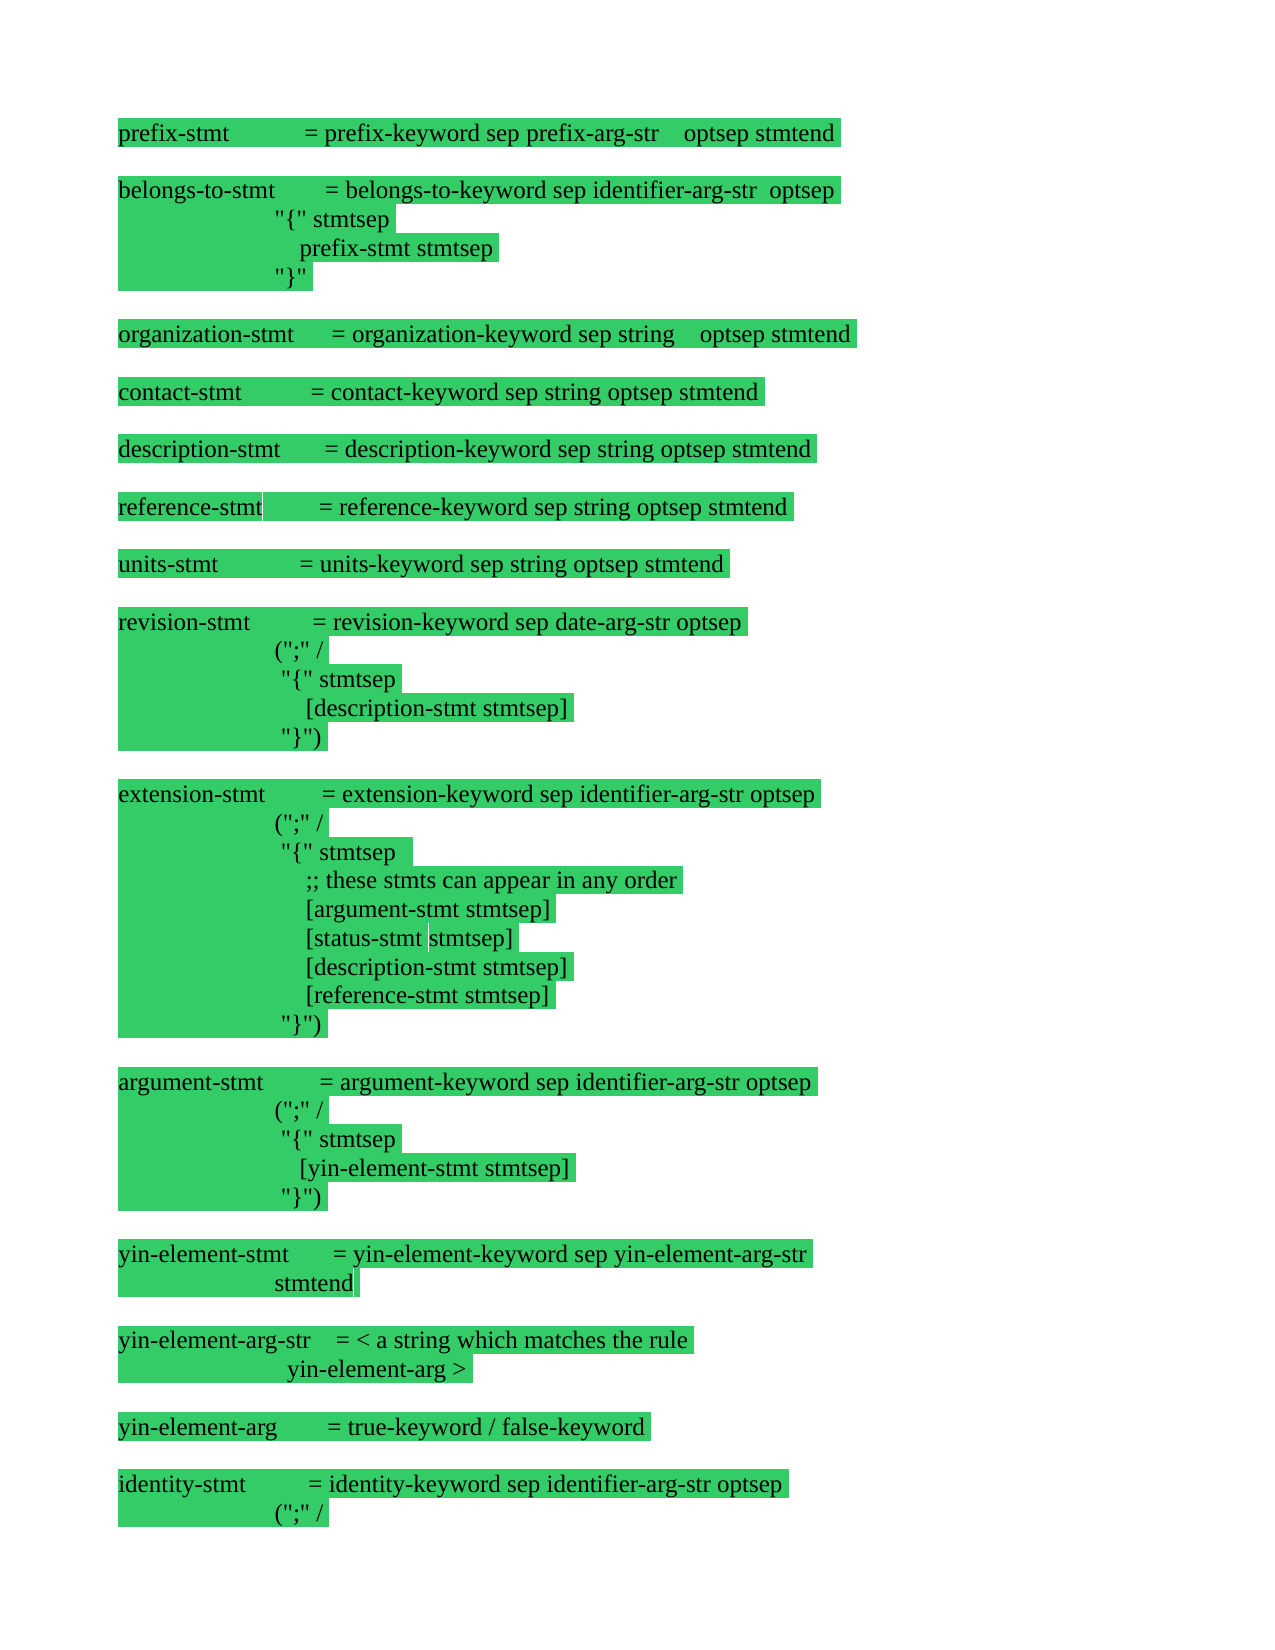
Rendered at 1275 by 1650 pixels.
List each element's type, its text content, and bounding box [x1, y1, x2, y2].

text yin-element-arg = true-keyword / false-keyword [118, 1412, 1157, 1441]
text "}") [118, 1009, 1157, 1038]
text extension-stmt = extension-keyword sep identifier-arg-str optsep [118, 779, 1157, 808]
text "}") [118, 722, 1157, 751]
text yin-element-arg-str = < a string which matches the rule [118, 1326, 1157, 1354]
text "{" stmtsep [118, 204, 1157, 233]
text (";" / [118, 808, 1157, 837]
text prefix-stmt stmtsep [118, 233, 1157, 262]
text ;; these stmts can appear in any order [118, 866, 1157, 894]
text contact-stmt = contact-keyword sep string optsep stmtend [118, 377, 1157, 406]
text identity-stmt = identity-keyword sep identifier-arg-str optsep [118, 1469, 1157, 1498]
text [description-stmt stmtsep] [118, 952, 1157, 981]
text "{" stmtsep [118, 1124, 1157, 1153]
text (";" / [118, 1498, 1157, 1527]
text stmtend [118, 1268, 1157, 1297]
text [reference-stmt stmtsep] [118, 981, 1157, 1009]
text "{" stmtsep [118, 664, 1157, 693]
text "{" stmtsep [118, 837, 1157, 866]
text description-stmt = description-keyword sep string optsep stmtend [118, 434, 1157, 463]
text belongs-to-stmt = belongs-to-keyword sep identifier-arg-str optsep [118, 176, 1157, 204]
text argument-stmt = argument-keyword sep identifier-arg-str optsep [118, 1067, 1157, 1096]
text [yin-element-stmt stmtsep] [118, 1153, 1157, 1182]
text yin-element-stmt = yin-element-keyword sep yin-element-arg-str [118, 1239, 1157, 1268]
text organization-stmt = organization-keyword sep string optsep stmtend [118, 319, 1157, 348]
text "}") [118, 1182, 1157, 1211]
text prefix-stmt = prefix-keyword sep prefix-arg-str optsep stmtend [118, 118, 1157, 147]
text reference-stmt = reference-keyword sep string optsep stmtend [118, 492, 1157, 521]
text [description-stmt stmtsep] [118, 693, 1157, 722]
text [argument-stmt stmtsep] [118, 894, 1157, 923]
text units-stmt = units-keyword sep string optsep stmtend [118, 549, 1157, 578]
text yin-element-arg > [118, 1354, 1157, 1383]
text (";" / [118, 1096, 1157, 1124]
text [status-stmt stmtsep] [118, 923, 1157, 952]
text (";" / [118, 636, 1157, 664]
text "}" [118, 262, 1157, 291]
text revision-stmt = revision-keyword sep date-arg-str optsep [118, 607, 1157, 636]
